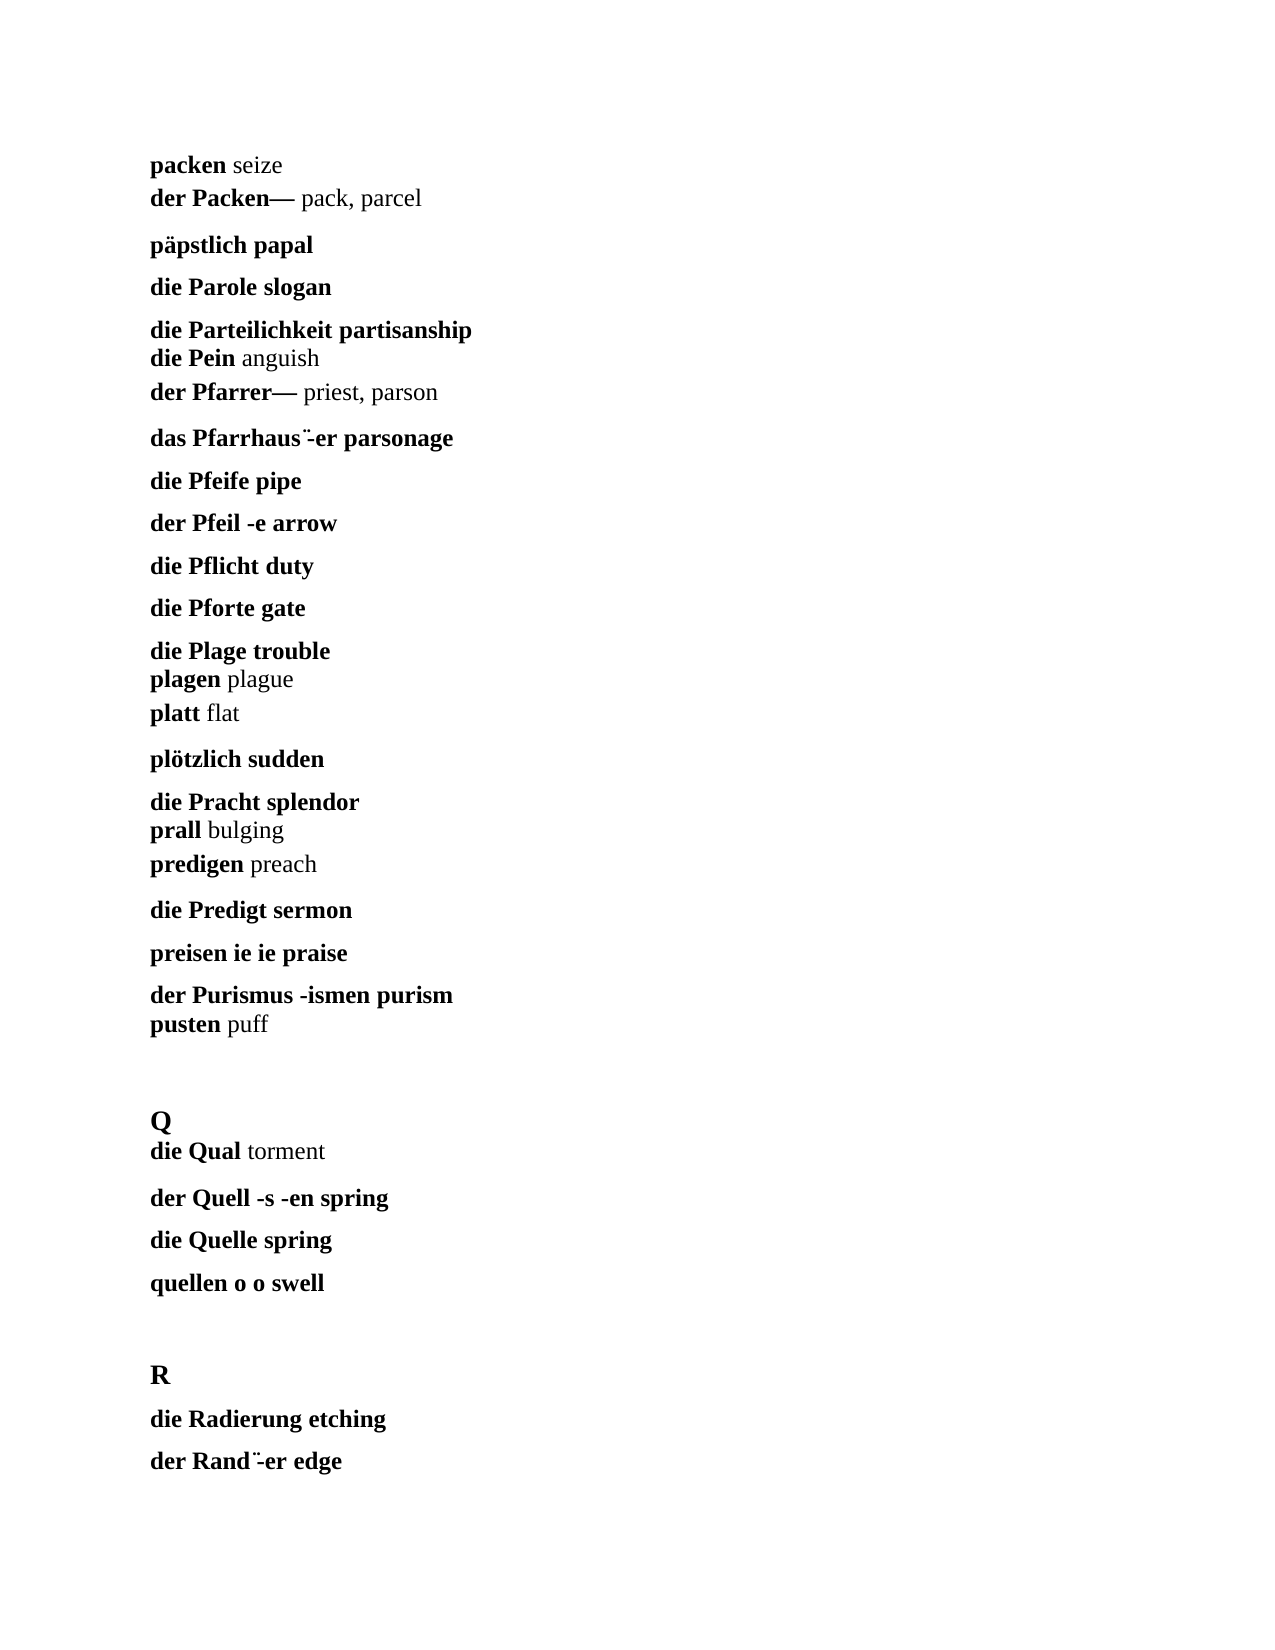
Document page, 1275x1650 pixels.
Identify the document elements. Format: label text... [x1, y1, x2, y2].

text preisen ie ie praise [150, 937, 1125, 967]
text quellen o o swell [150, 1266, 1125, 1296]
text die Quelle spring [150, 1224, 1125, 1254]
text predigen preach [150, 849, 1125, 877]
text der Pfeil -e arrow [150, 507, 1125, 537]
text plötzlich sudden [150, 743, 1125, 773]
text die Qual torment [150, 1136, 1125, 1165]
text die Pracht splendor [150, 786, 1125, 816]
text der Pfarrer— priest, parson [150, 377, 1125, 405]
text pusten puff [150, 1009, 1125, 1038]
text die Predigt sermon [150, 894, 1125, 924]
text der Packen— pack, parcel [150, 183, 1125, 212]
text platt flat [150, 698, 1125, 726]
text die Pflicht duty [150, 549, 1125, 579]
text die Parteilichkeit partisanship [150, 313, 1125, 343]
text die Radierung etching [150, 1403, 1125, 1433]
text packen seize [150, 150, 1125, 179]
subtitle Q [150, 1102, 1125, 1136]
text die Plage trouble [150, 634, 1125, 664]
text prall bulging [150, 816, 1125, 844]
text die Parole slogan [150, 271, 1125, 301]
subtitle R [150, 1356, 1125, 1390]
text der Purismus -ismen purism [150, 979, 1125, 1009]
text päpstlich papal [150, 228, 1125, 258]
text plagen plague [150, 664, 1125, 693]
text die Pein anguish [150, 343, 1125, 372]
text die Pfeife pipe [150, 464, 1125, 494]
text der Rand ̈-er edge [150, 1445, 1125, 1475]
text der Quell -s -en spring [150, 1181, 1125, 1211]
text das Pfarrhaus ̈-er parsonage [150, 422, 1125, 452]
text die Pforte gate [150, 592, 1125, 622]
